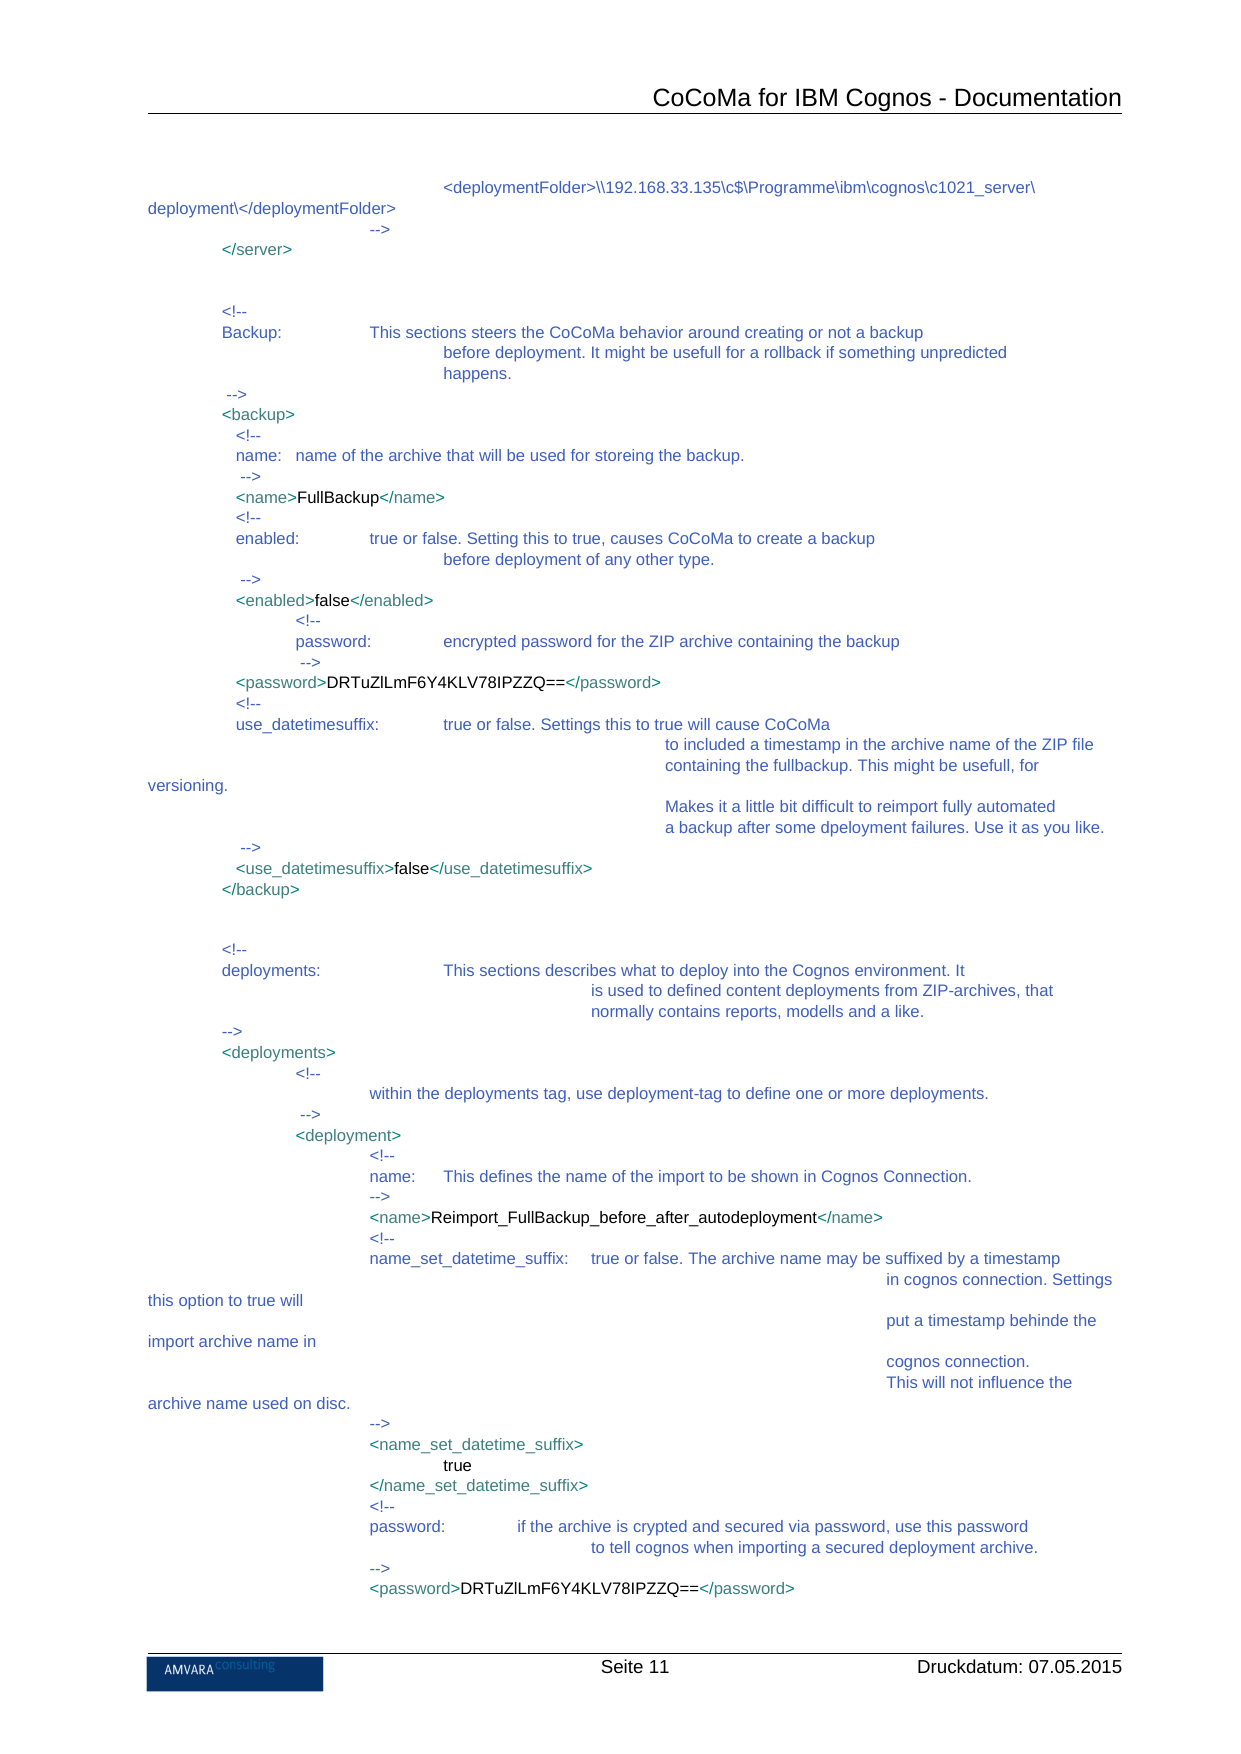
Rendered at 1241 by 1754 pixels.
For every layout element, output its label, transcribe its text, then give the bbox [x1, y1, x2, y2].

text deployments: This sections describes what to deploy into the Cognos environment. It [148, 959, 1122, 980]
text --> [148, 837, 1122, 858]
text --> [148, 652, 1122, 672]
text <!-- [148, 1496, 1122, 1516]
text true [148, 1454, 1122, 1475]
text </backup> [148, 878, 1122, 899]
text to tell cognos when importing a secured deployment archive. [148, 1537, 1122, 1558]
text before deployment of any other type. [148, 548, 1122, 569]
picture [146, 1656, 324, 1692]
text cognos connection. [148, 1351, 1122, 1372]
text --> [148, 1104, 1122, 1124]
text <password>DRTuZlLmF6Y4KLV78IPZZQ==</password> [148, 672, 1122, 693]
text <!-- [148, 507, 1122, 528]
text <backup> [148, 404, 1122, 425]
text <deploymentFolder>\\192.168.33.135\c$\Programme\ibm\cognos\c1021_server\deployment\</deploymentFolder> [148, 177, 1122, 218]
text This will not influence the archive name used on disc. [148, 1372, 1122, 1413]
text before deployment. It might be usefull for a rollback if something unpredicted [148, 342, 1122, 363]
text <!-- [148, 1145, 1122, 1166]
text </server> [148, 239, 1122, 260]
text name: This defines the name of the import to be shown in Cognos Connection. [148, 1166, 1122, 1186]
text --> [148, 1413, 1122, 1434]
text use_datetimesuffix: true or false. Settings this to true will cause CoCoMa [148, 713, 1122, 734]
text </name_set_datetime_suffix> [148, 1475, 1122, 1496]
text Makes it a little bit difficult to reimport fully automated [148, 796, 1122, 817]
text enabled: true or false. Setting this to true, causes CoCoMa to create a backup [148, 528, 1122, 548]
text <!-- [148, 610, 1122, 631]
text <name>Reimport_FullBackup_before_after_autodeployment</name> [148, 1207, 1122, 1228]
text name: name of the archive that will be used for storeing the backup. [148, 445, 1122, 466]
text <deployments> [148, 1042, 1122, 1063]
text put a timestamp behinde the import archive name in [148, 1310, 1122, 1351]
text --> [148, 383, 1122, 404]
text normally contains reports, modells and a like. [148, 1001, 1122, 1021]
text containing the fullbackup. This might be usefull, for versioning. [148, 755, 1122, 796]
text <use_datetimesuffix>false</use_datetimesuffix> [148, 858, 1122, 878]
text --> [148, 1558, 1122, 1578]
text <!-- [148, 301, 1122, 322]
text in cognos connection. Settings this option to true will [148, 1269, 1122, 1310]
text <!-- [148, 1063, 1122, 1083]
text name_set_datetime_suffix: true or false. The archive name may be suffixed by a timestamp [148, 1248, 1122, 1269]
text <password>DRTuZlLmF6Y4KLV78IPZZQ==</password> [148, 1578, 1122, 1599]
text Backup: This sections steers the CoCoMa behavior around creating or not a backup [148, 322, 1122, 342]
text is used to defined content deployments from ZIP-archives, that [148, 980, 1122, 1001]
text to included a timestamp in the archive name of the ZIP file [148, 734, 1122, 755]
text <!-- [148, 1228, 1122, 1248]
text <!-- [148, 425, 1122, 445]
text <name>FullBackup</name> [148, 487, 1122, 507]
text password: if the archive is crypted and secured via password, use this password [148, 1516, 1122, 1537]
text password: encrypted password for the ZIP archive containing the backup [148, 631, 1122, 652]
text a backup after some dpeloyment failures. Use it as you like. [148, 817, 1122, 837]
text --> [148, 1186, 1122, 1207]
text <enabled>false</enabled> [148, 590, 1122, 610]
text within the deployments tag, use deployment-tag to define one or more deployments. [148, 1083, 1122, 1104]
text <!-- [148, 939, 1122, 959]
text --> [148, 569, 1122, 590]
text <deployment> [148, 1124, 1122, 1145]
text <!-- [148, 693, 1122, 713]
text <name_set_datetime_suffix> [148, 1434, 1122, 1454]
text --> [148, 1021, 1122, 1042]
text happens. [148, 363, 1122, 383]
text --> [148, 466, 1122, 487]
text --> [148, 218, 1122, 239]
